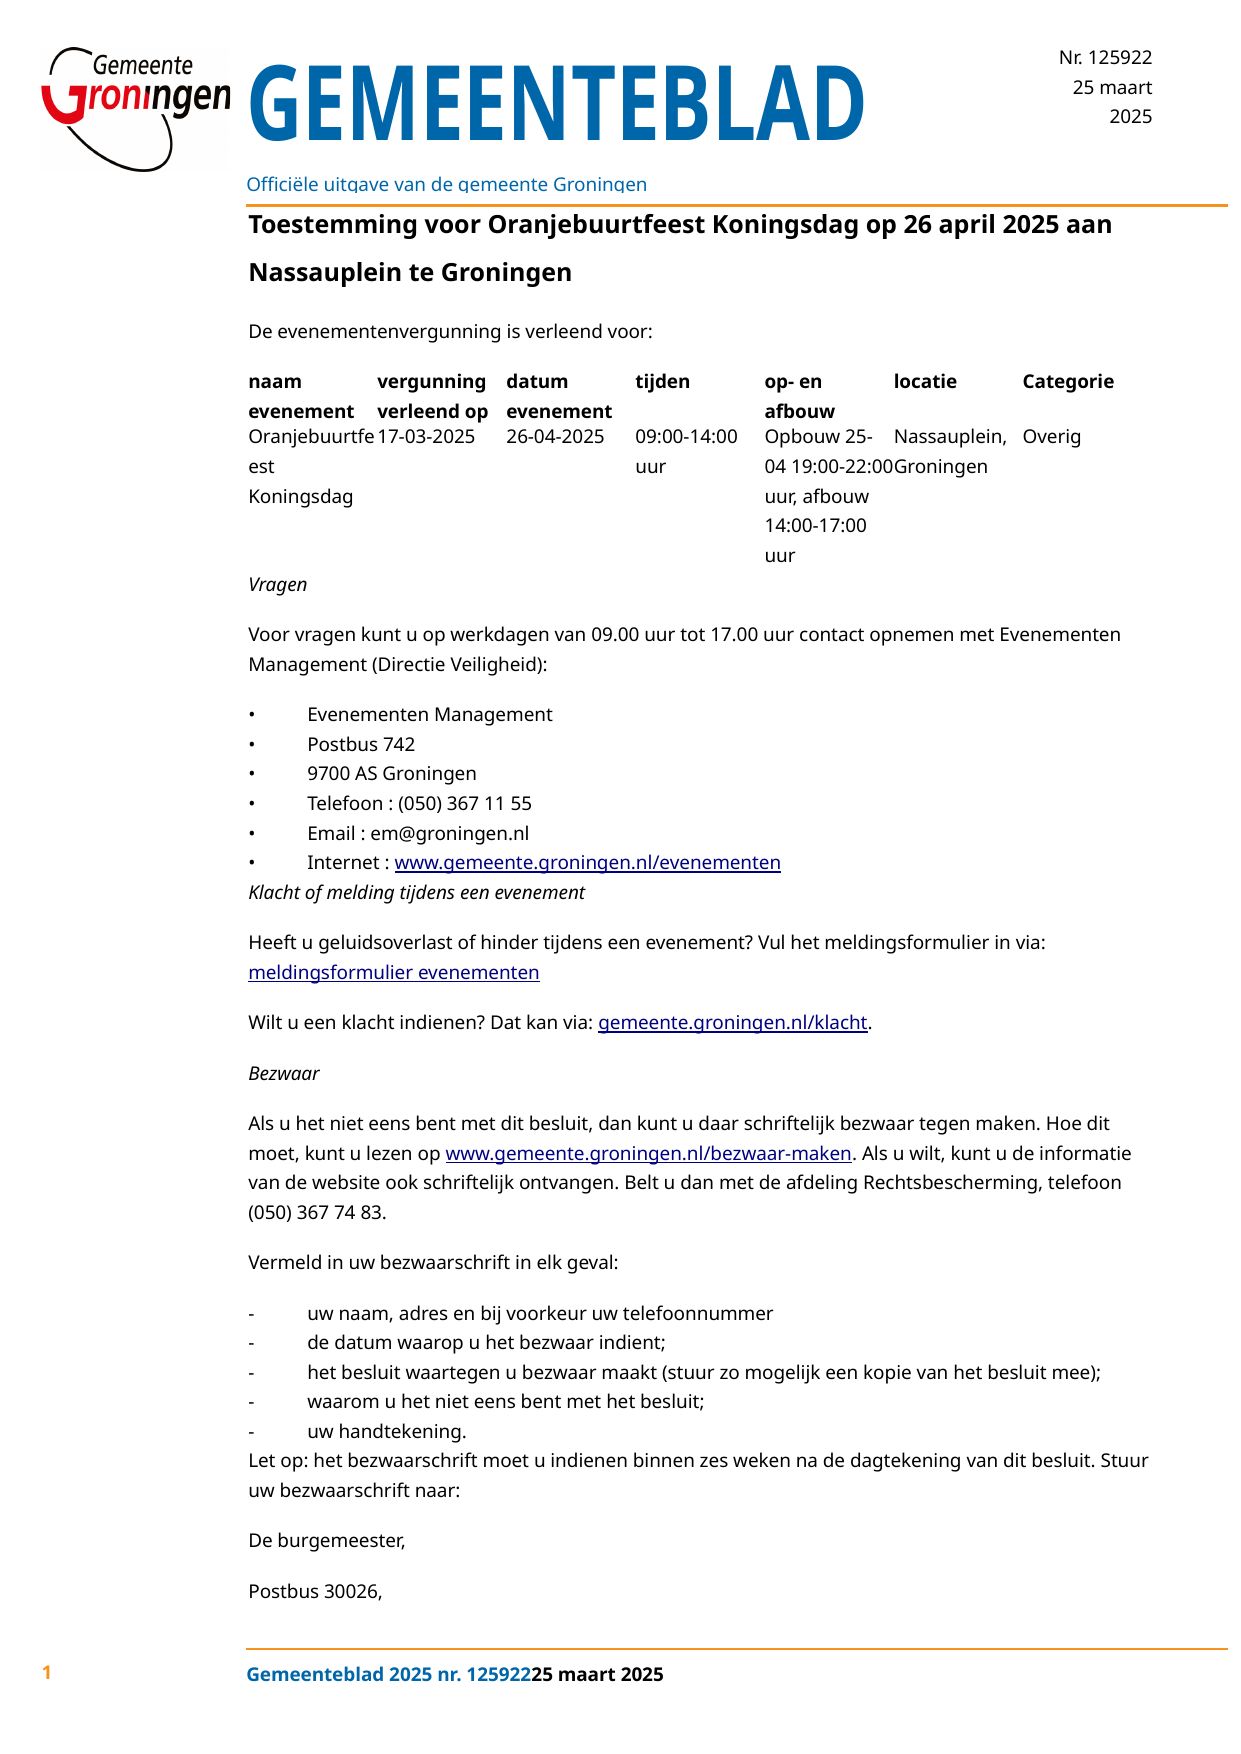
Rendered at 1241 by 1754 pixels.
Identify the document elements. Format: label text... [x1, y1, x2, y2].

list Telefoon : (050) 367 11 55 [248, 790, 1152, 816]
text Als u het niet eens bent met dit besluit, dan kunt u daar schriftelijk bezwaar tegen maken. Hoe dit moet, kunt u lezen op www.gemeente.groningen.nl/bezwaar-maken. Als u wilt, kunt u de informatie van de website ook schriftelijk ontvangen. Belt u dan met de afdeling Rechtsbescherming, telefoon (050) 367 74 83. [248, 1110, 1152, 1225]
text Bezwaar [248, 1060, 1152, 1086]
table_header locatie [894, 369, 1022, 424]
list het besluit waartegen u bezwaar maakt (stuur zo mogelijk een kopie van het besluit mee); [248, 1359, 1152, 1385]
list 9700 AS Groningen [248, 761, 1152, 786]
list Evenementen Management [248, 701, 1152, 727]
text Wilt u een klacht indienen? Dat kan via: gemeente.groningen.nl/klacht. [248, 1009, 1152, 1035]
text Let op: het bezwaarschrift moet u indienen binnen zes weken na de dagtekening van dit besluit. Stuur uw bezwaarschrift naar: [248, 1448, 1152, 1503]
table_header naam evenement [248, 369, 377, 424]
text De burgemeester, [248, 1528, 1152, 1553]
table_header datum evenement [506, 369, 635, 424]
text Vragen [248, 571, 1152, 597]
table_cell Nassauplein, Groningen [894, 424, 1022, 568]
list de datum waarop u het bezwaar indient; [248, 1329, 1152, 1355]
table_cell Overig [1023, 424, 1152, 568]
list uw handtekening. [248, 1418, 1152, 1444]
table_cell Opbouw 25-04 19:00-22:00 uur, afbouw 14:00-17:00 uur [764, 424, 893, 568]
table_cell 26-04-2025 [506, 424, 635, 568]
list uw naam, adres en bij voorkeur uw telefoonnummer [248, 1300, 1152, 1326]
text Postbus 30026, [248, 1578, 1152, 1604]
table_header tijden [635, 369, 764, 424]
text Toestemming voor Oranjebuurtfeest Koningsdag op 26 april 2025 aan Nassauplein te Groningen [248, 207, 1152, 288]
text Vermeld in uw bezwaarschrift in elk geval: [248, 1249, 1152, 1275]
table_cell 09:00-14:00 uur [635, 424, 764, 568]
table_header op- en afbouw [764, 369, 893, 424]
list Email : em@groningen.nl [248, 820, 1152, 846]
table_header Categorie [1023, 369, 1152, 424]
text De evenementenvergunning is verleend voor: [248, 318, 1152, 344]
table_header vergunning verleend op [377, 369, 506, 424]
table_cell 17-03-2025 [377, 424, 506, 568]
table_cell Oranjebuurtfeest Koningsdag [248, 424, 377, 568]
list Internet : www.gemeente.groningen.nl/evenementen [248, 849, 1152, 875]
list Postbus 742 [248, 731, 1152, 757]
text Klacht of melding tijdens een evenement [248, 879, 1152, 905]
text Heeft u geluidsoverlast of hinder tijdens een evenement? Vul het meldingsformulier in via: meldingsformulier evenementen [248, 929, 1152, 985]
text Voor vragen kunt u op werkdagen van 09.00 uur tot 17.00 uur contact opnemen met Evenementen Management (Directie Veiligheid): [248, 621, 1152, 677]
picture [41, 47, 231, 172]
list waarom u het niet eens bent met het besluit; [248, 1388, 1152, 1414]
